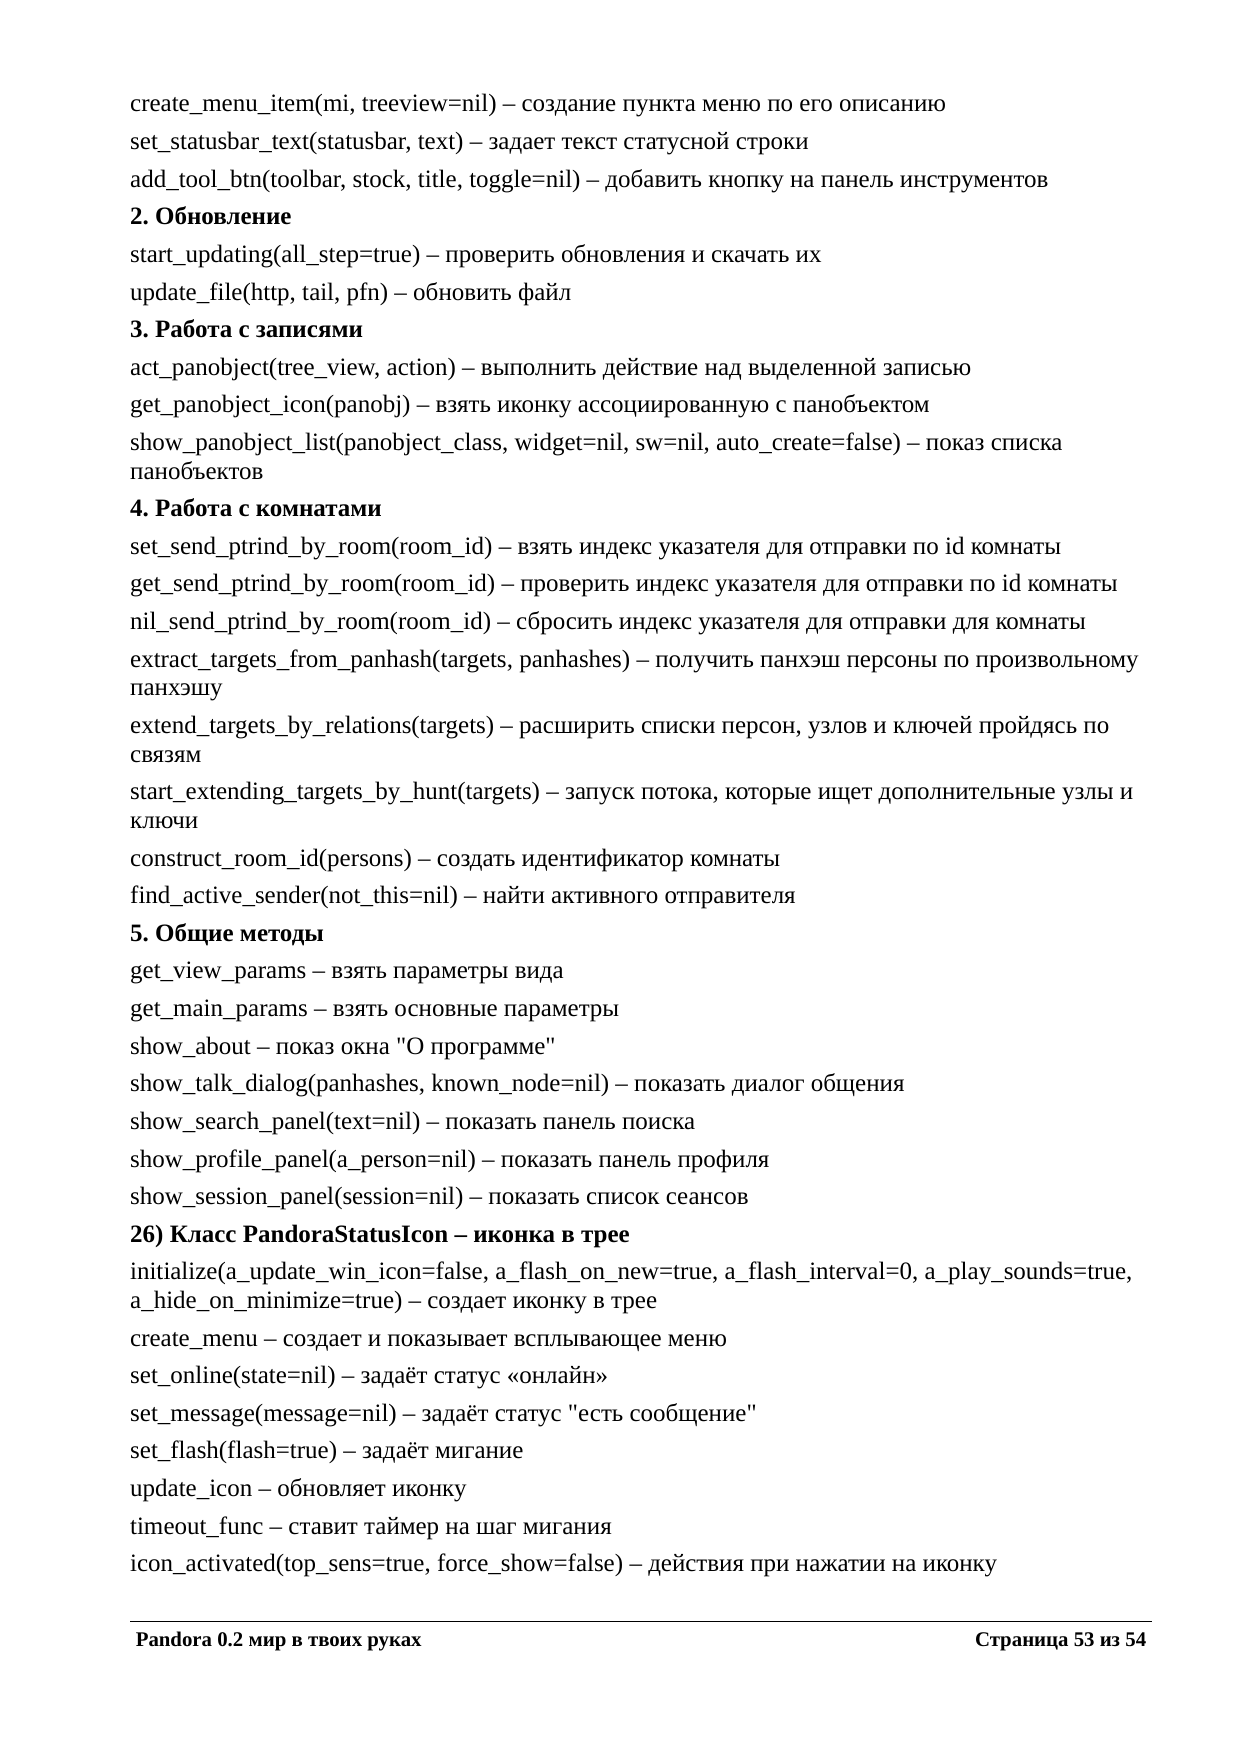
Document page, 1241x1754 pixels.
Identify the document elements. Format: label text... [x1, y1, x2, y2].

text show_search_panel(text=nil) – показать панель поиска [130, 1106, 1152, 1135]
text add_tool_btn(toolbar, stock, title, toggle=nil) – добавить кнопку на панель инструментов [130, 164, 1152, 192]
text show_profile_panel(a_person=nil) – показать панель профиля [130, 1144, 1152, 1172]
text update_file(http, tail, pfn) – обновить файл [130, 277, 1152, 305]
text act_panobject(tree_view, action) – выполнить действие над выделенной записью [130, 352, 1152, 381]
text show_panobject_list(panobject_class, widget=nil, sw=nil, auto_create=false) – показ списка панобъектов [130, 427, 1152, 484]
text show_about – показ окна "О программе" [130, 1031, 1152, 1059]
text 26) Класс PandoraStatusIcon – иконка в трее [130, 1219, 1152, 1248]
text get_view_params – взять параметры вида [130, 956, 1152, 984]
text show_talk_dialog(panhashes, known_node=nil) – показать диалог общения [130, 1068, 1152, 1097]
text nil_send_ptrind_by_room(room_id) – сбросить индекс указателя для отправки для комнаты [130, 606, 1152, 635]
text initialize(a_update_win_icon=false, a_flash_on_new=true, a_flash_interval=0, a_play_sounds=true, a_hide_on_minimize=true) – создает иконку в трее [130, 1256, 1152, 1314]
text get_send_ptrind_by_room(room_id) – проверить индекс указателя для отправки по id комнаты [130, 568, 1152, 597]
text get_main_params – взять основные параметры [130, 993, 1152, 1022]
text start_extending_targets_by_hunt(targets) – запуск потока, которые ищет дополнительные узлы и ключи [130, 776, 1152, 834]
text start_updating(all_step=true) – проверить обновления и скачать их [130, 239, 1152, 268]
text set_statusbar_text(statusbar, text) – задает текст статусной строки [130, 126, 1152, 155]
text construct_room_id(persons) – создать идентификатор комнаты [130, 843, 1152, 872]
text 3. Работа с записями [130, 314, 1152, 343]
text create_menu_item(mi, treeview=nil) – создание пункта меню по его описанию [130, 88, 1152, 117]
text extract_targets_from_panhash(targets, panhashes) – получить панхэш персоны по произвольному панхэшу [130, 644, 1152, 701]
text set_online(state=nil) – задаёт статус «онлайн» [130, 1360, 1152, 1389]
text update_icon – обновляет иконку [130, 1473, 1152, 1502]
text find_active_sender(not_this=nil) – найти активного отправителя [130, 880, 1152, 909]
text set_message(message=nil) – задаёт статус "есть сообщение" [130, 1398, 1152, 1427]
text timeout_func – ставит таймер на шаг мигания [130, 1511, 1152, 1539]
text show_session_panel(session=nil) – показать список сеансов [130, 1181, 1152, 1210]
text 4. Работа с комнатами [130, 493, 1152, 522]
text set_flash(flash=true) – задаёт мигание [130, 1436, 1152, 1464]
text set_send_ptrind_by_room(room_id) – взять индекс указателя для отправки по id комнаты [130, 531, 1152, 560]
text 5. Общие методы [130, 918, 1152, 947]
text extend_targets_by_relations(targets) – расширить списки персон, узлов и ключей пройдясь по связям [130, 710, 1152, 768]
text create_menu – создает и показывает всплывающее меню [130, 1323, 1152, 1352]
text get_panobject_icon(panobj) – взять иконку ассоциированную с панобъектом [130, 389, 1152, 418]
text icon_activated(top_sens=true, force_show=false) – действия при нажатии на иконку [130, 1548, 1152, 1577]
text 2. Обновление [130, 201, 1152, 230]
